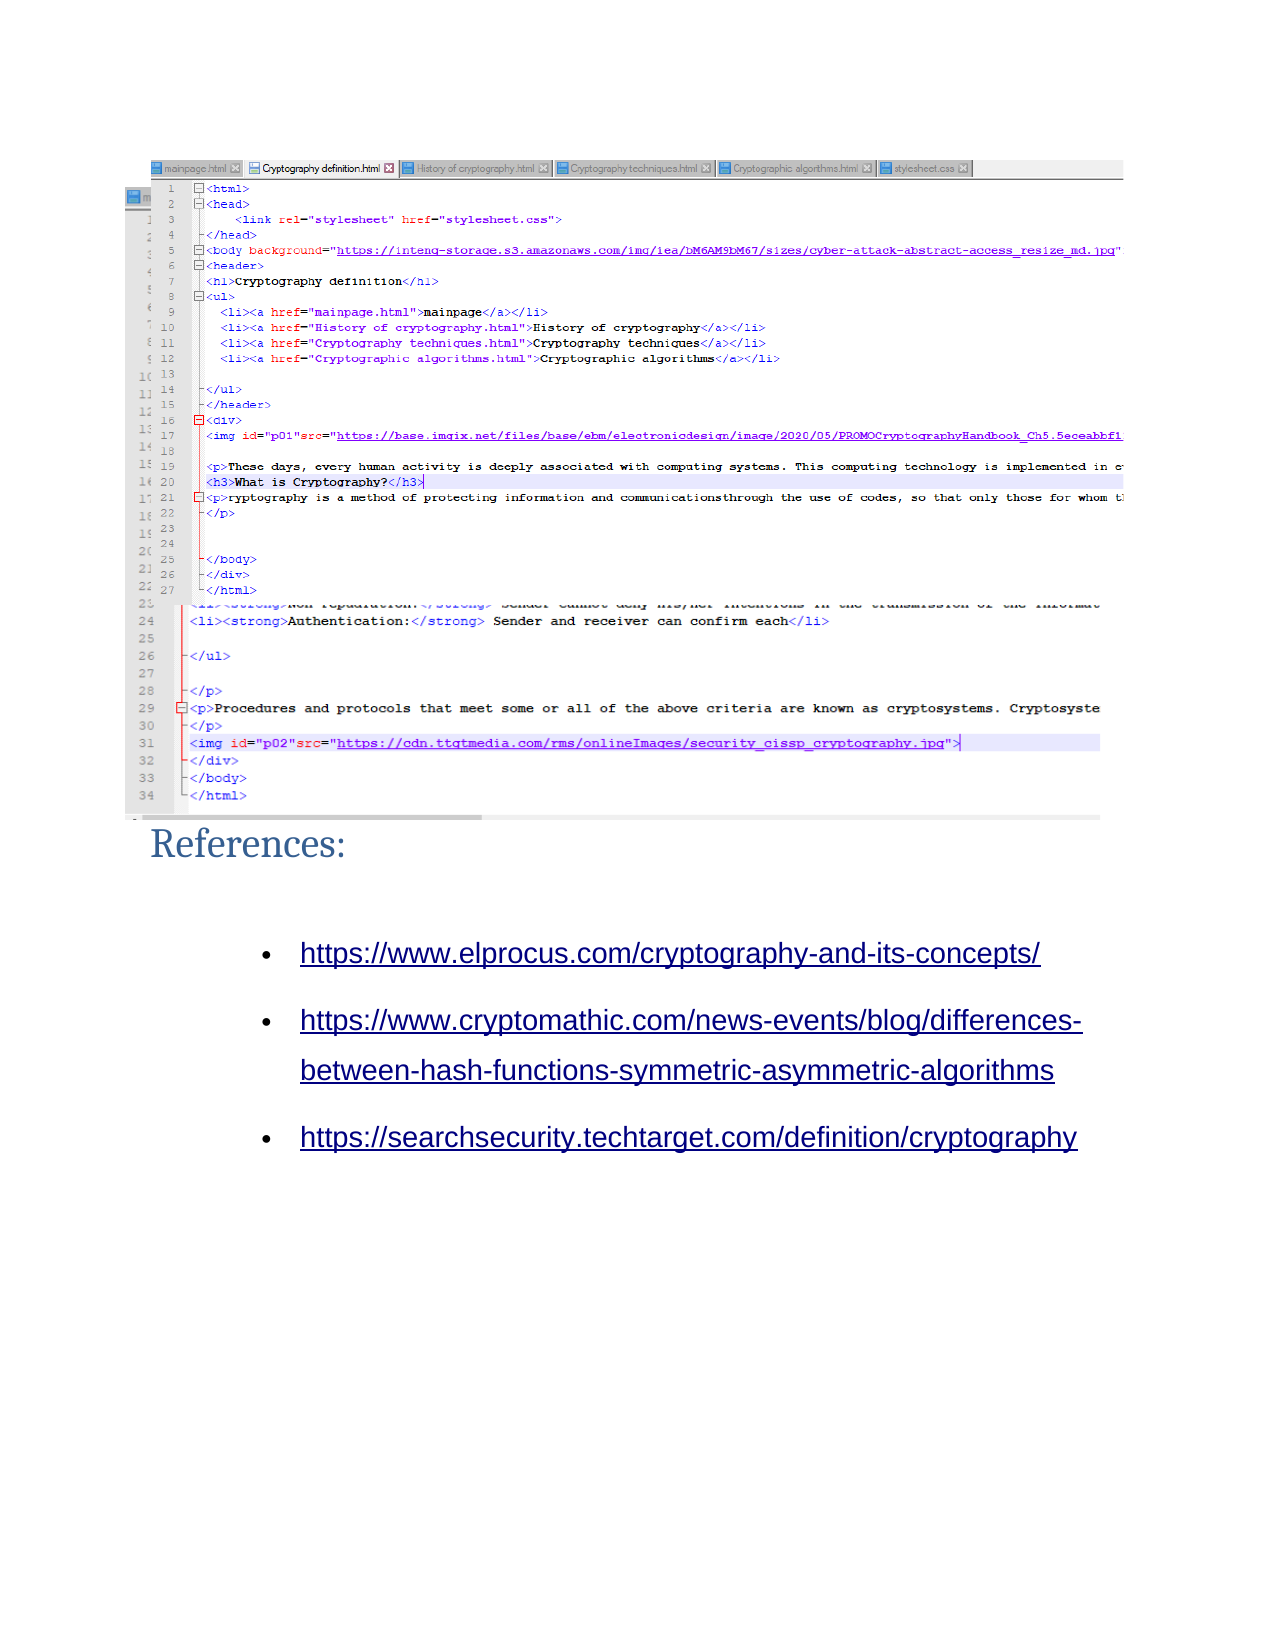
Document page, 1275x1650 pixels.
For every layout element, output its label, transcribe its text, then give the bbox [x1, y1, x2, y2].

list https://www.elprocus.com/cryptography-and-its-concepts/ [262, 936, 1125, 969]
list https://searchsecurity.techtarget.com/definition/cryptography [262, 1120, 1125, 1154]
subtitle References: [150, 312, 1125, 868]
list https://www.cryptomathic.com/news-events/blog/differences-between-hash-functions-symmetric-asymmetric-algorithms [262, 1003, 1125, 1087]
